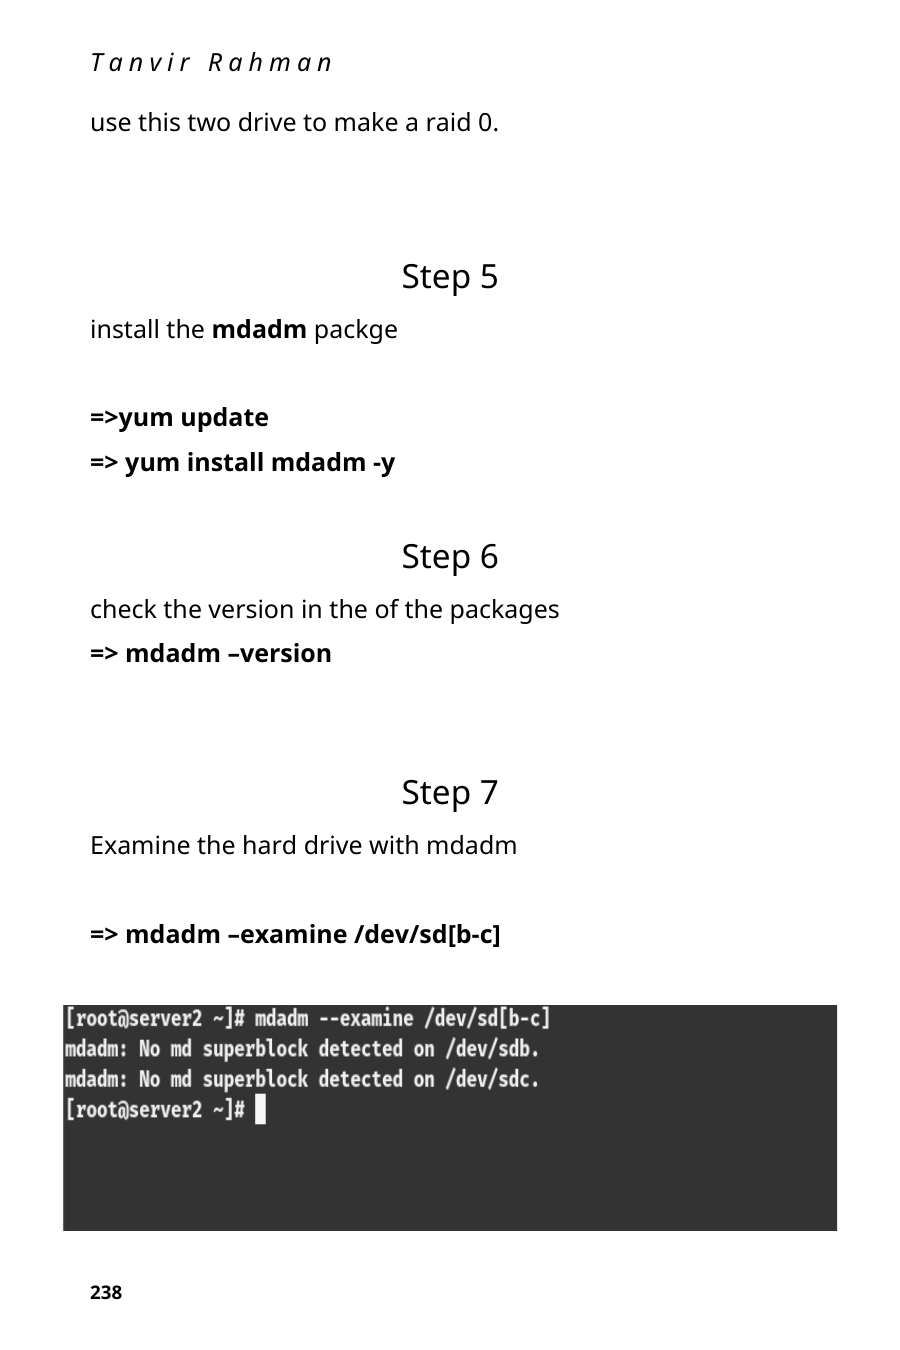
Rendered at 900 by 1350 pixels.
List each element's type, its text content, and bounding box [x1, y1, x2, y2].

text Step 6 [90, 533, 810, 578]
picture [62, 1005, 838, 1231]
text =>yum update [90, 400, 810, 434]
text Step 7 [90, 769, 810, 814]
text check the version in the of the packages [90, 592, 810, 626]
text => mdadm –version [90, 636, 810, 670]
text => yum install mdadm -y [90, 444, 810, 478]
text use this two drive to make a raid 0. [90, 105, 810, 139]
text => mdadm –examine /dev/sd[b-c] [90, 916, 810, 950]
text install the mdadm packge [90, 311, 810, 346]
text Examine the hard drive with mdadm [90, 828, 810, 862]
text Step 5 [90, 252, 810, 298]
